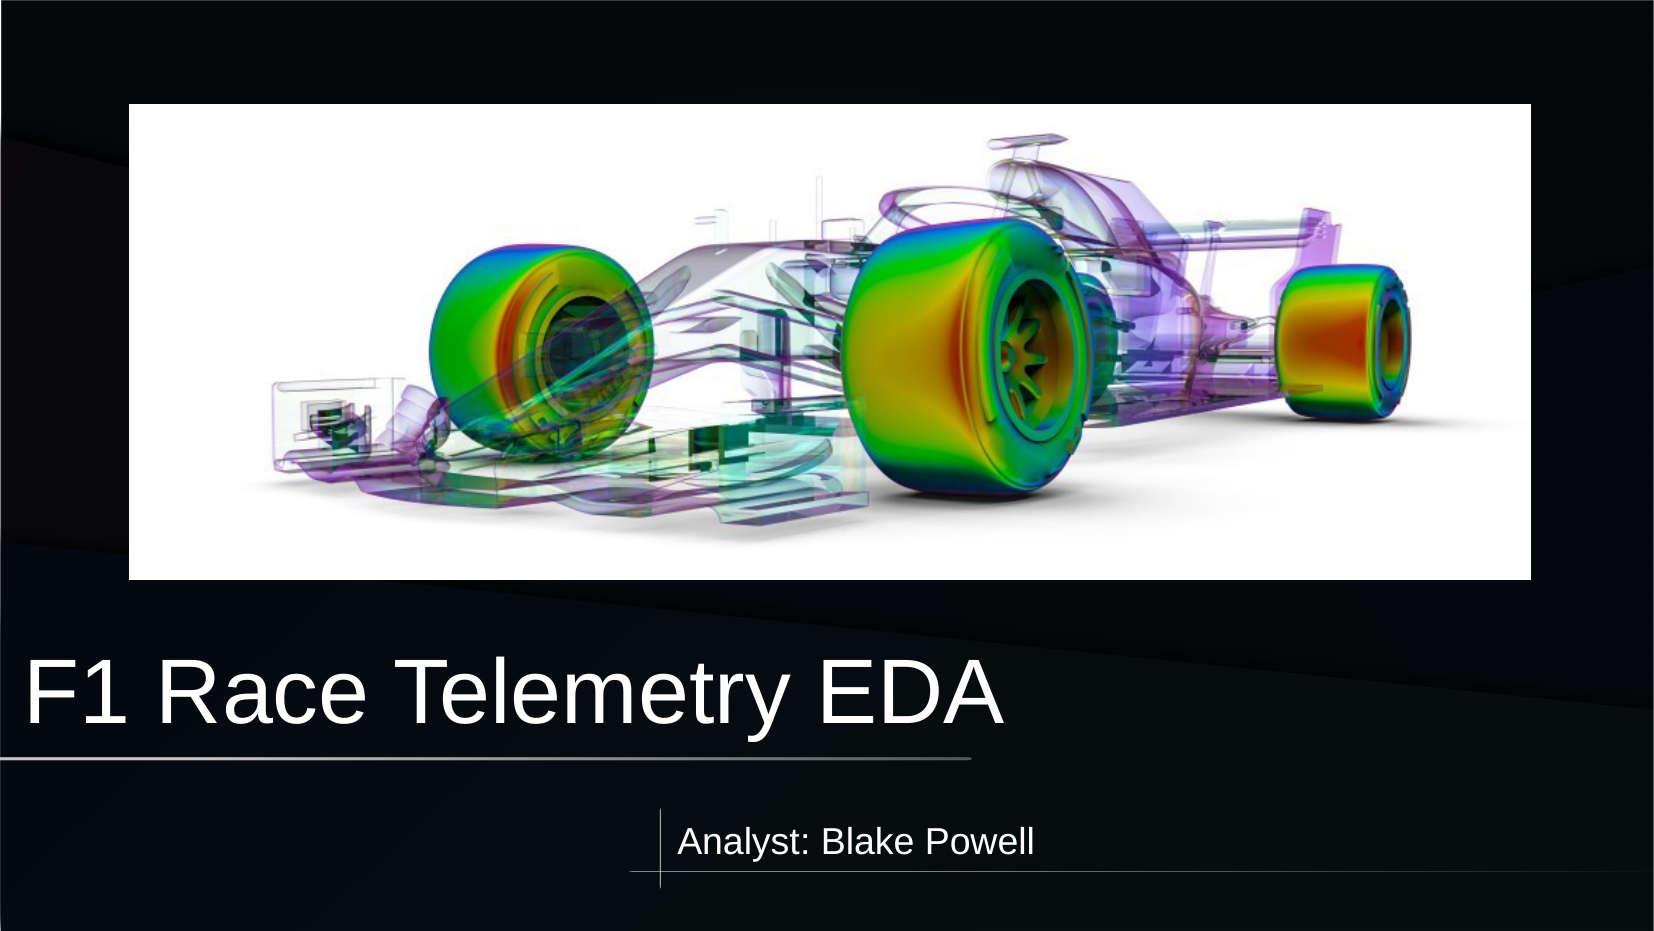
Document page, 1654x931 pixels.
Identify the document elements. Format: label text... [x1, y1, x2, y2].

title F1 Race Telemetry EDA [23, 637, 1501, 746]
picture [0, 0, 1654, 931]
text_box Analyst: Blake Powell [662, 813, 1051, 871]
